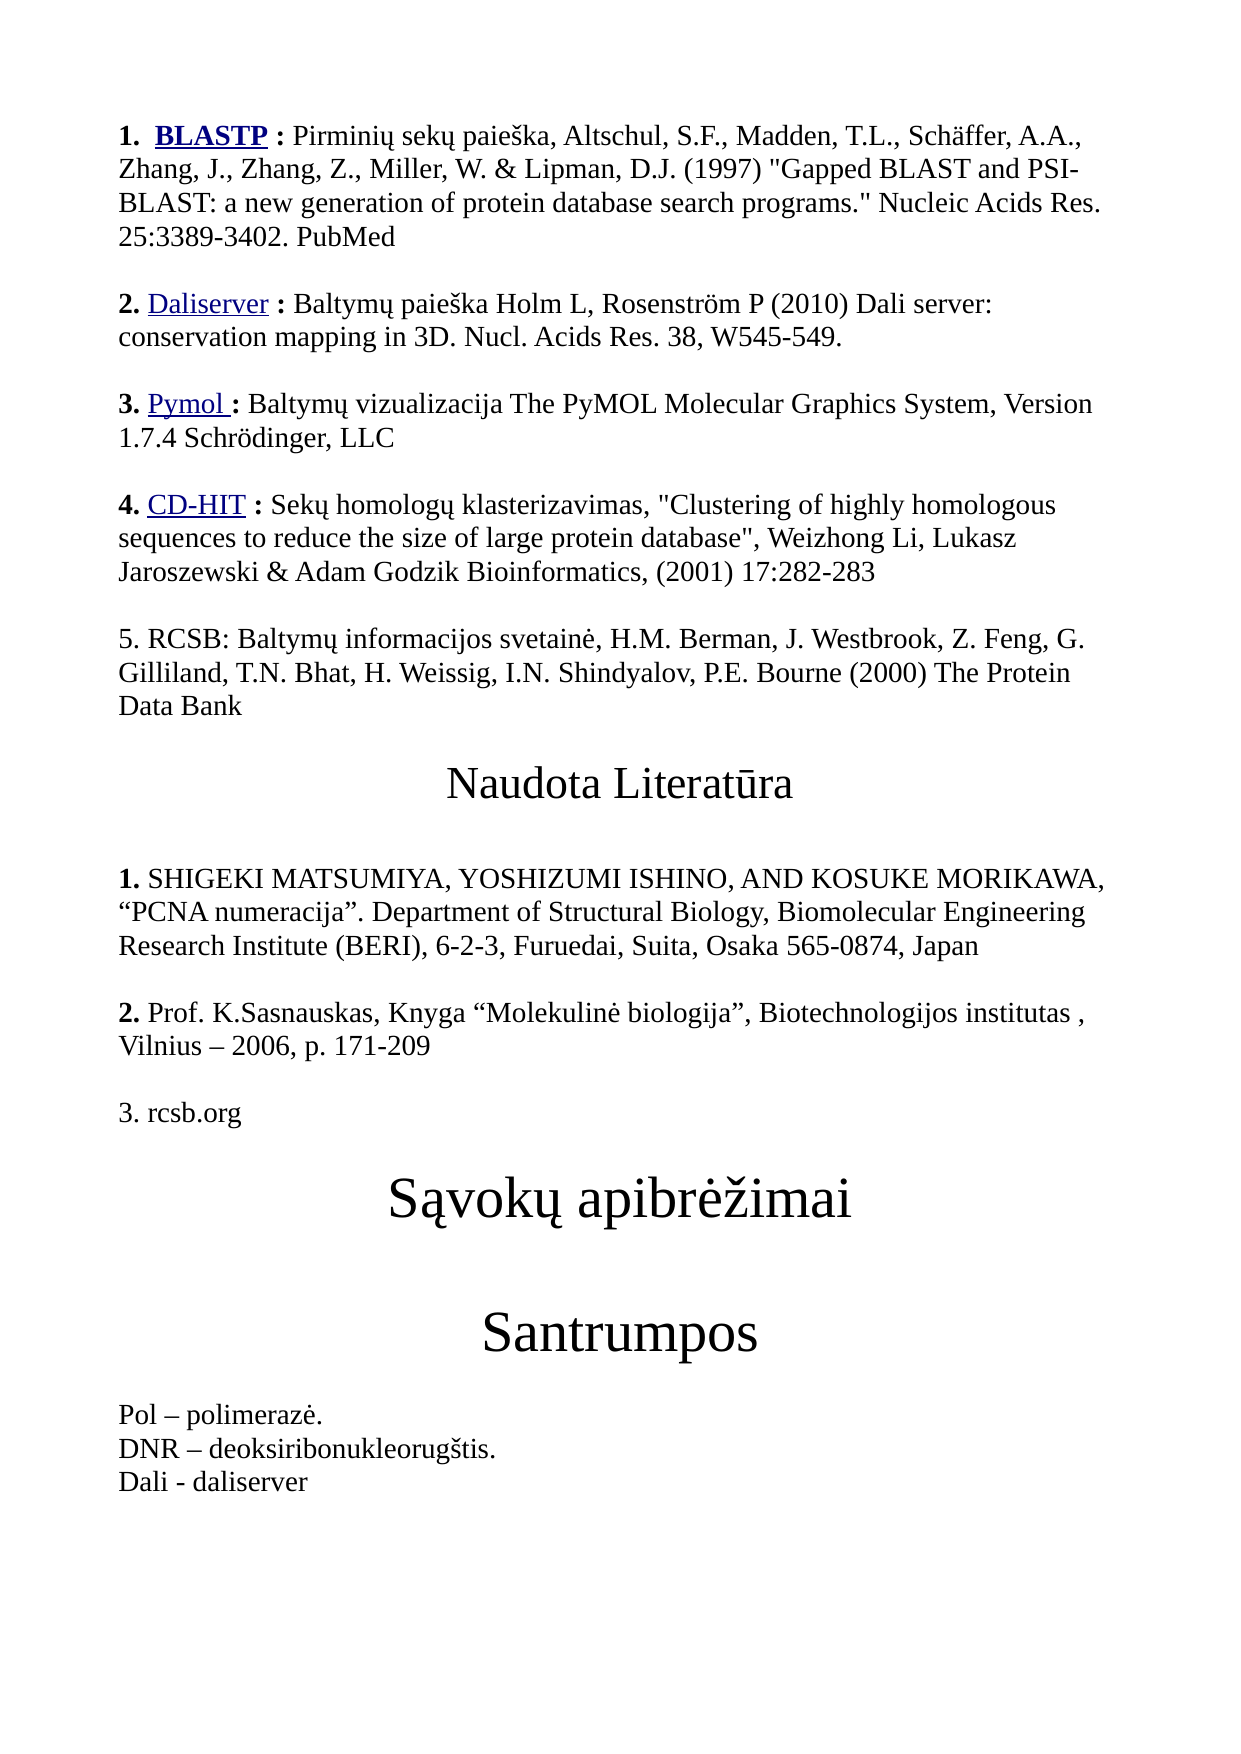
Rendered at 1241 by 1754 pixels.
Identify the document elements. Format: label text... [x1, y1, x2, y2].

text Pol – polimerazė. [118, 1397, 1122, 1431]
text 3. rcsb.org [118, 1096, 1122, 1129]
text Naudota Literatūra [118, 755, 1122, 808]
text 3. Pymol : Baltymų vizualizacija The PyMOL Molecular Graphics System, Version 1.7.4 Schrödinger, LLC [118, 386, 1122, 453]
text Dali - daliserver [118, 1464, 1122, 1498]
text “PCNA numeracija”. Department of Structural Biology, Biomolecular Engineering Research Institute (BERI), 6-2-3, Furuedai, Suita, Osaka 565-0874, Japan [118, 894, 1122, 961]
text 5. RCSB: Baltymų informacijos svetainė, H.M. Berman, J. Westbrook, Z. Feng, G. Gilliland, T.N. Bhat, H. Weissig, I.N. Shindyalov, P.E. Bourne (2000) The Protein Data Bank [118, 621, 1122, 722]
text 1. BLASTP : Pirminių sekų paieška, Altschul, S.F., Madden, T.L., Schäffer, A.A., Zhang, J., Zhang, Z., Miller, W. & Lipman, D.J. (1997) "Gapped BLAST and PSI-BLAST: a new generation of protein database search programs." Nucleic Acids Res. 25:3389-3402. PubMed [118, 118, 1122, 252]
text 2. Prof. K.Sasnauskas, Knyga “Molekulinė biologija”, Biotechnologijos institutas , Vilnius – 2006, p. 171-209 [118, 995, 1122, 1062]
text 1. SHIGEKI MATSUMIYA, YOSHIZUMI ISHINO, AND KOSUKE MORIKAWA, [118, 861, 1122, 894]
text Santrumpos [118, 1297, 1122, 1364]
text DNR – deoksiribonukleorugštis. [118, 1431, 1122, 1464]
text 2. Daliserver : Baltymų paieška Holm L, Rosenström P (2010) Dali server: conservation mapping in 3D. Nucl. Acids Res. 38, W545-549. [118, 286, 1122, 353]
text 4. CD-HIT : Sekų homologų klasterizavimas, "Clustering of highly homologous sequences to reduce the size of large protein database", Weizhong Li, Lukasz Jaroszewski & Adam Godzik Bioinformatics, (2001) 17:282-283 [118, 487, 1122, 588]
text Sąvokų apibrėžimai [118, 1163, 1122, 1230]
